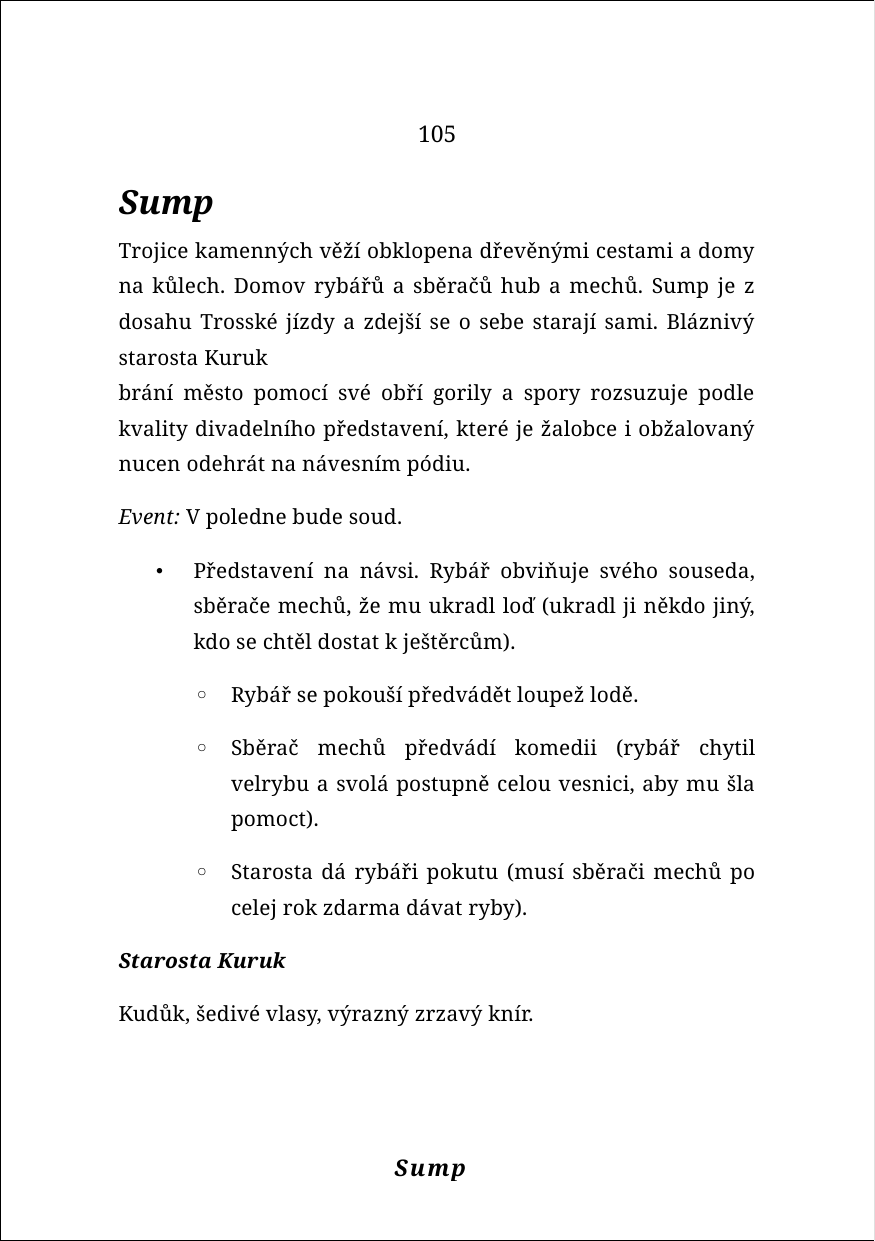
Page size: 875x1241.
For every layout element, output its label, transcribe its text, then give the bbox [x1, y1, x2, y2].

text Trojice kamenných věží obklopena dřevěnými cestami a domy na kůlech. Domov rybářů a sběračů hub a mechů. Sump je z dosahu Trosské jízdy a zdejší se o sebe starají sami. Bláznivý starosta Kuruk brání město pomocí své obří gorily a spory rozsuzuje podle kvality divadelního představení, které je žalobce i obžalovaný nucen odehrát na návesním pódiu. [118, 236, 756, 478]
text Kudůk, šedivé vlasy, výrazný zrzavý knír. [118, 999, 756, 1028]
list Představení na návsi. Rybář obviňuje svého souseda, sběrače mechů, že mu ukradl loď (ukradl ji někdo jiný, kdo se chtěl dostat k ještěrcům). [156, 556, 756, 655]
subtitle Sump [118, 179, 756, 224]
list Starosta dá rybáři pokutu (musí sběrači mechů po celej rok zdarma dávat ryby). [193, 857, 756, 921]
text Starosta Kuruk [118, 946, 756, 975]
list Sběrač mechů předvádí komedii (rybář chytil velrybu a svolá postupně celou vesnici, aby mu šla pomoct). [193, 733, 756, 833]
list Rybář se pokouší předvádět loupež lodě. [193, 680, 756, 708]
text Event: V poledne bude soud. [118, 502, 756, 531]
